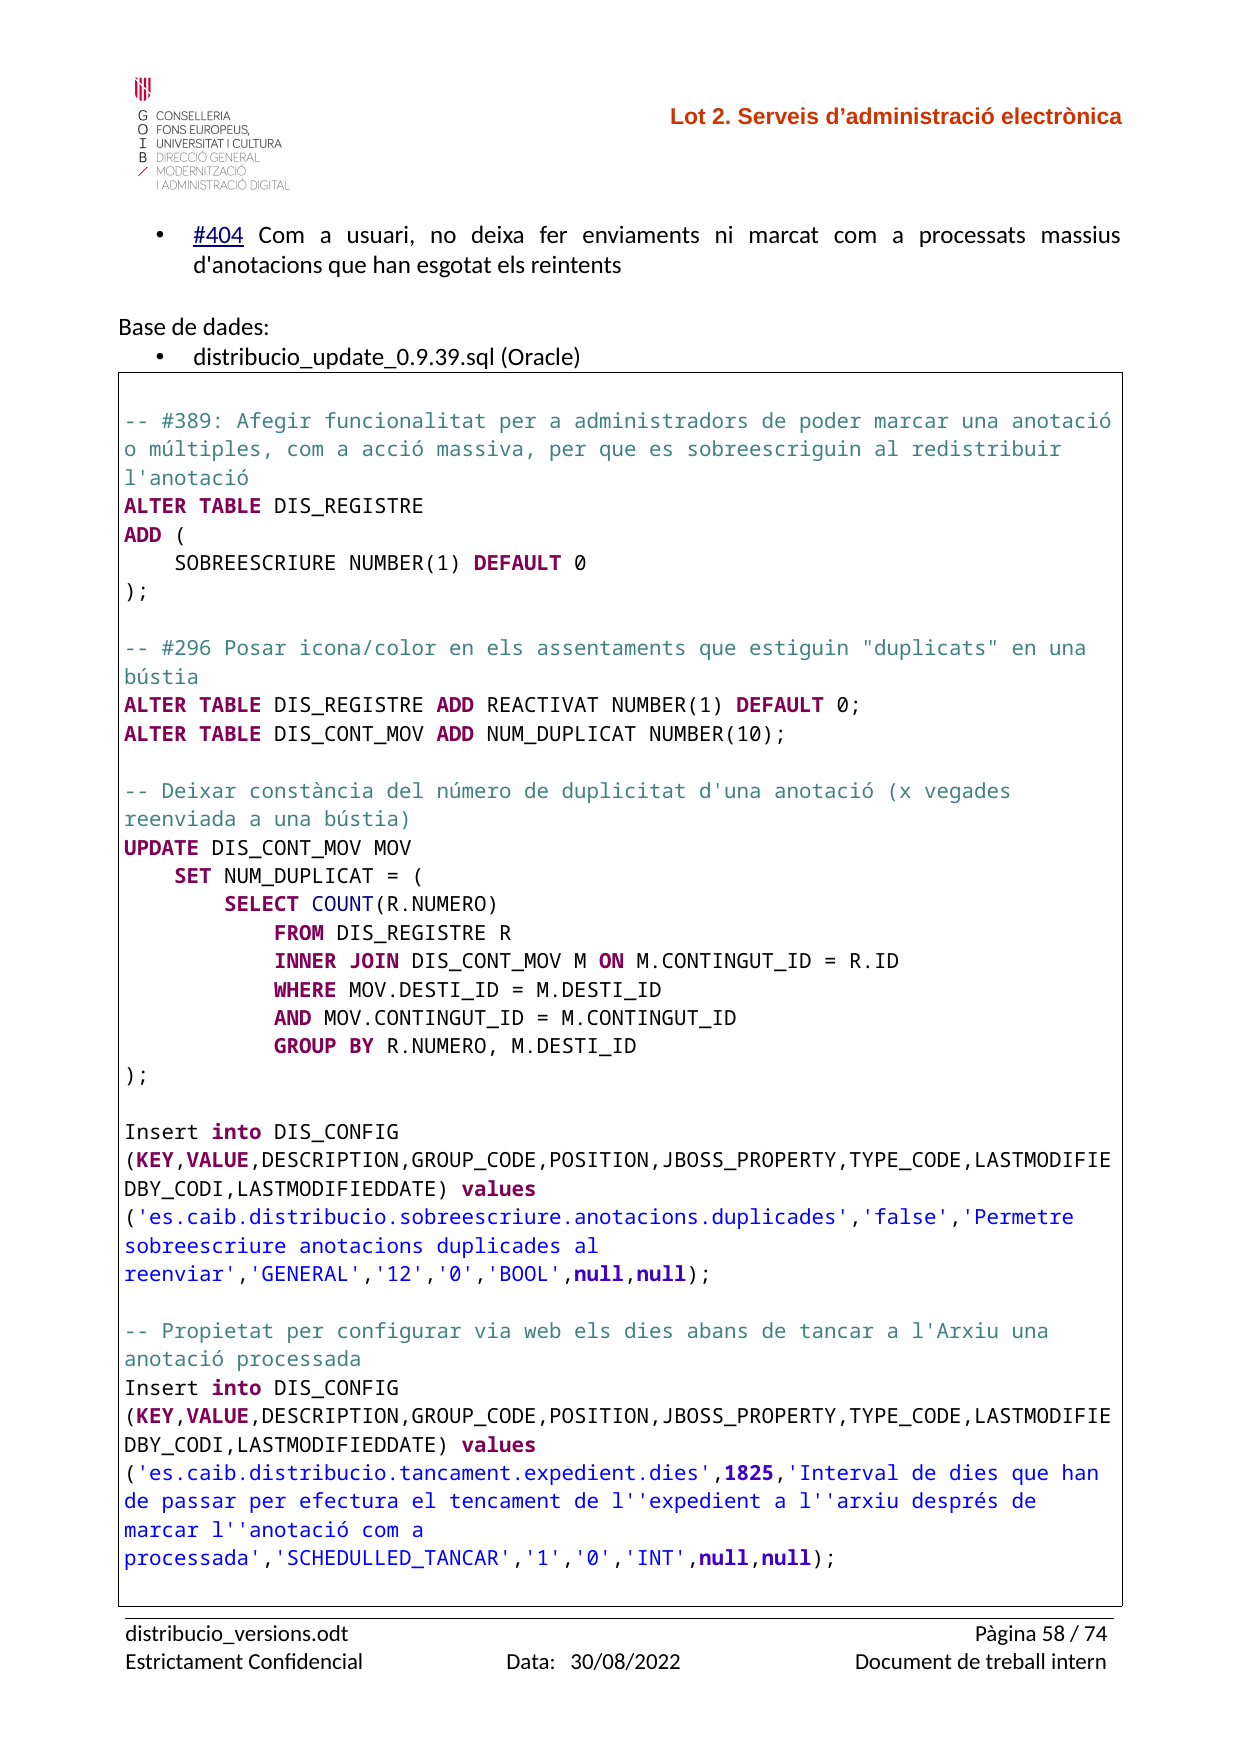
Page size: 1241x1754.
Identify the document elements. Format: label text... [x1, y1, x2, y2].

list #404 Com a usuari, no deixa fer enviaments ni marcat com a processats massius d'anotacions que han esgotat els reintents [156, 219, 1122, 280]
table_header -- #389: Afegir funcionalitat per a administradors de poder marcar una anotació o múltiples, com a acció massiva, per que es sobreescriguin al redistribuir l'anotació ALTER TABLE DIS_REGISTRE ADD ( SOBREESCRIURE NUMBER(1) DEFAULT 0 ); -- #296 Posar icona/color en els assentaments que estiguin "duplicats" en una bústia ALTER TABLE DIS_REGISTRE ADD REACTIVAT NUMBER(1) DEFAULT 0; ALTER TABLE DIS_CONT_MOV ADD NUM_DUPLICAT NUMBER(10); -- Deixar constància del número de duplicitat d'una anotació (x vegades reenviada a una bústia) UPDATE DIS_CONT_MOV MOV SET NUM_DUPLICAT = ( SELECT COUNT(R.NUMERO) FROM DIS_REGISTRE R INNER JOIN DIS_CONT_MOV M ON M.CONTINGUT_ID = R.ID WHERE MOV.DESTI_ID = M.DESTI_ID AND MOV.CONTINGUT_ID = M.CONTINGUT_ID GROUP BY R.NUMERO, M.DESTI_ID ); Insert into DIS_CONFIG (KEY,VALUE,DESCRIPTION,GROUP_CODE,POSITION,JBOSS_PROPERTY,TYPE_CODE,LASTMODIFIEDBY_CODI,LASTMODIFIEDDATE) values ('es.caib.distribucio.sobreescriure.anotacions.duplicades','false','Permetre sobreescriure anotacions duplicades al reenviar','GENERAL','12','0','BOOL',null,null); -- Propietat per configurar via web els dies abans de tancar a l'Arxiu una anotació processada Insert into DIS_CONFIG (KEY,VALUE,DESCRIPTION,GROUP_CODE,POSITION,JBOSS_PROPERTY,TYPE_CODE,LASTMODIFIEDBY_CODI,LASTMODIFIEDDATE) values ('es.caib.distribucio.tancament.expedient.dies',1825,'Interval de dies que han de passar per efectura el tencament de l''expedient a l''arxiu després de marcar l''anotació com a processada','SCHEDULLED_TANCAR','1','0','INT',null,null); [119, 373, 1122, 1606]
list distribucio_update_0.9.39.sql (Oracle) [156, 341, 1122, 372]
text Base de dades: [118, 311, 1122, 341]
picture [126, 70, 299, 197]
